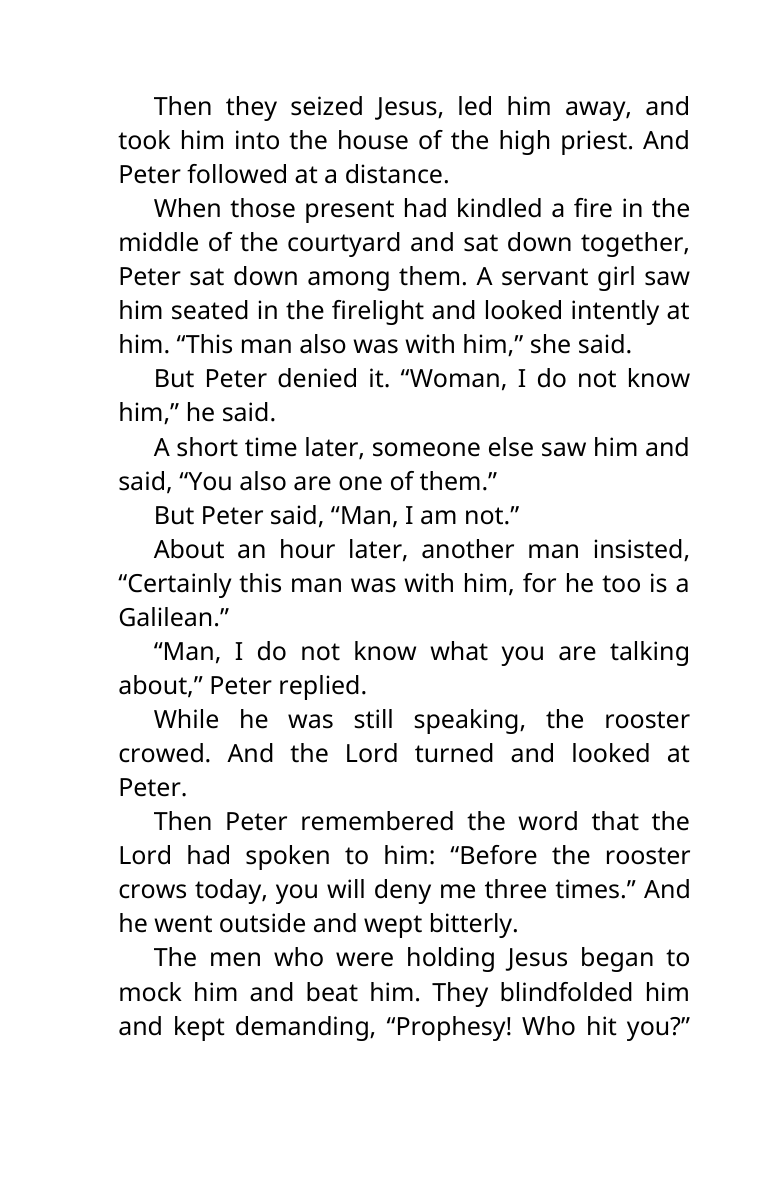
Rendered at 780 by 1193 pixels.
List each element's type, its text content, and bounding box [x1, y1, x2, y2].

text Then they seized Jesus, led him away, and took him into the house of the high priest. And Peter followed at a distance. [118, 88, 691, 191]
text A short time later, someone else saw him and said, “You also are one of them.” [118, 429, 691, 497]
text But Peter denied it. “Woman, I do not know him,” he said. [118, 361, 691, 429]
text About an hour later, another man insisted, “Certainly this man was with him, for he too is a Galilean.” [118, 531, 691, 633]
text While he was still speaking, the rooster crowed. And the Lord turned and looked at Peter. [118, 702, 691, 804]
text When those present had kindled a fire in the middle of the courtyard and sat down together, Peter sat down among them. A servant girl saw him seated in the firelight and looked intently at him. “This man also was with him,” she said. [118, 191, 691, 361]
text “Man, I do not know what you are talking about,” Peter replied. [118, 633, 691, 702]
text But Peter said, “Man, I am not.” [118, 497, 691, 531]
text Then Peter remembered the word that the Lord had spoken to him: “Before the rooster crows today, you will deny me three times.” And he went outside and wept bitterly. [118, 804, 691, 940]
text The men who were holding Jesus began to mock him and beat him. They blindfolded him and kept demanding, “Prophesy! Who hit you?” [118, 940, 691, 1042]
